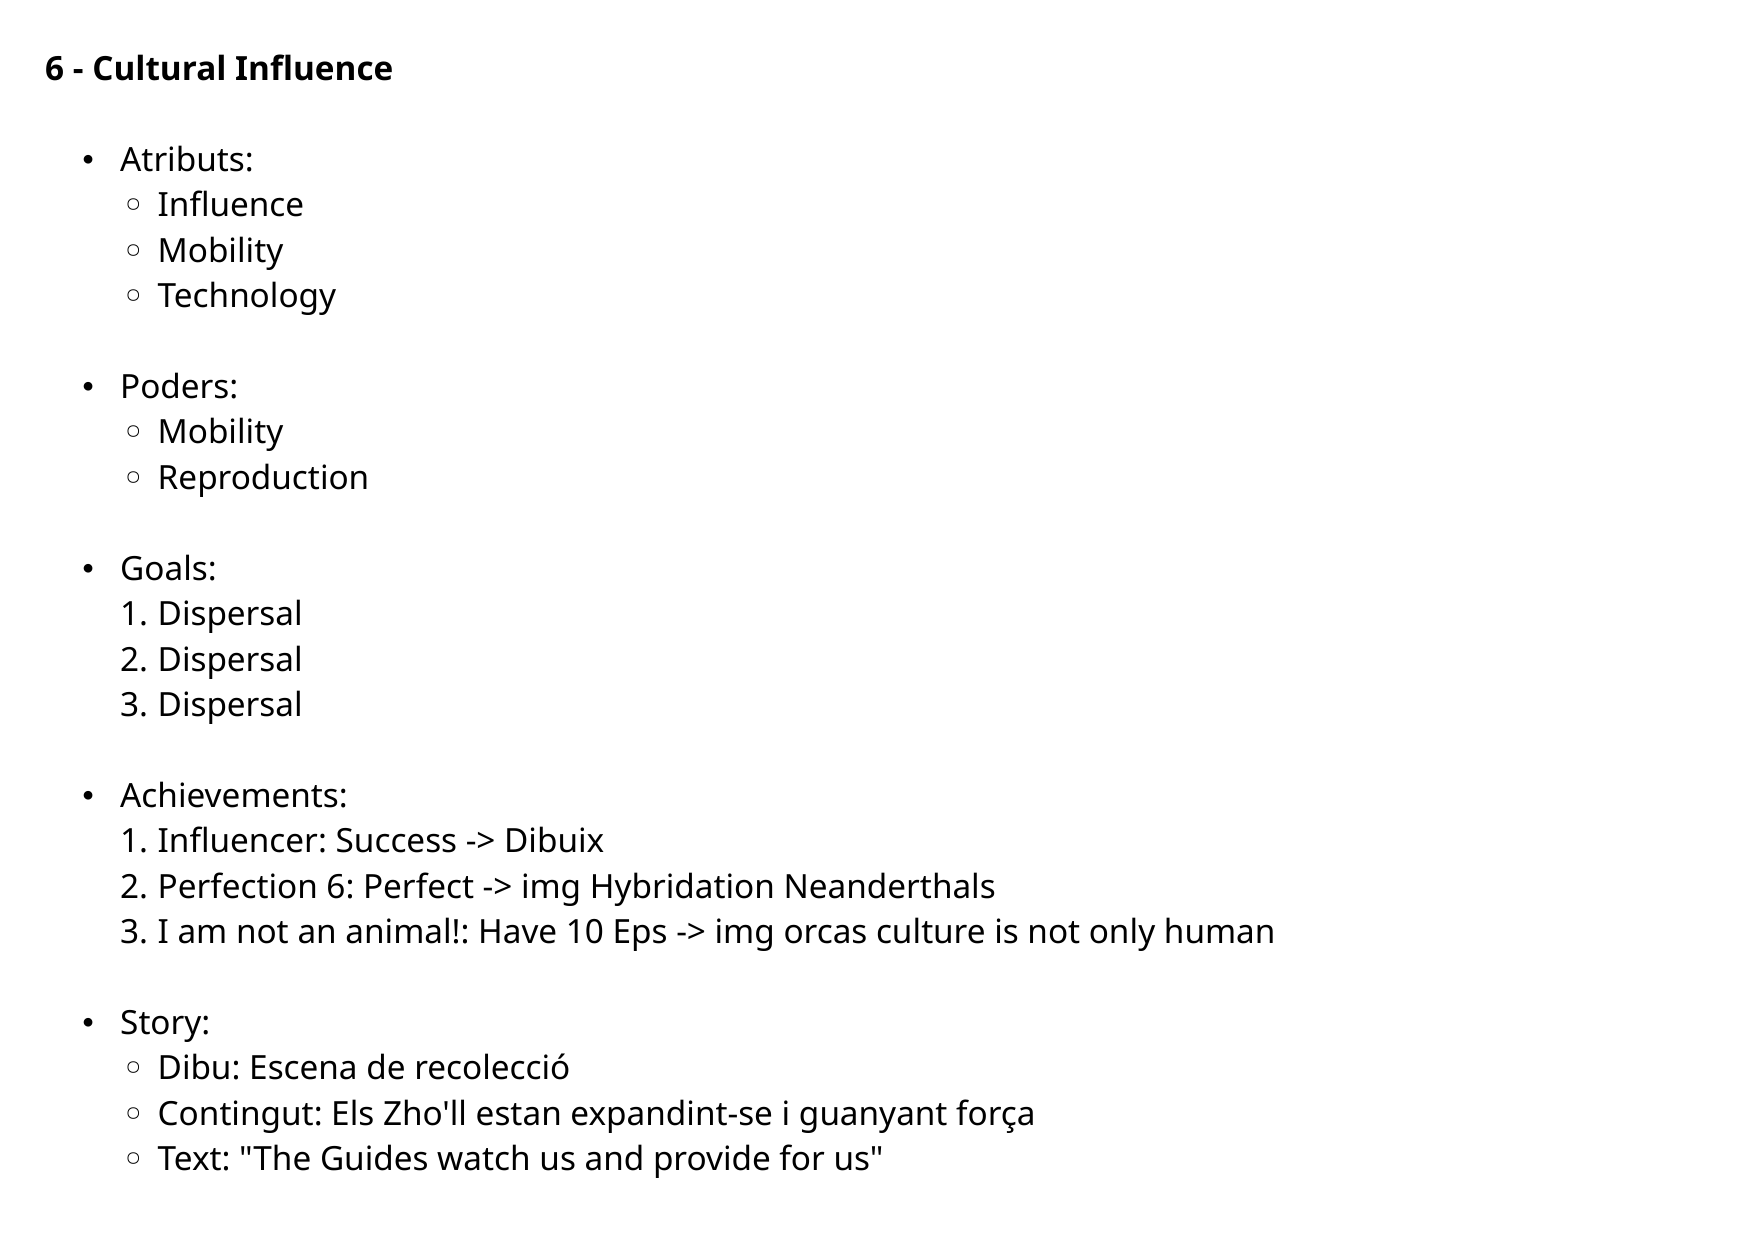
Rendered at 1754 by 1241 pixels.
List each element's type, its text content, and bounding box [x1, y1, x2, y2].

list Perfection 6: Perfect -> img Hybridation Neanderthals [120, 862, 1709, 908]
list Poders: [82, 363, 1709, 408]
list Dispersal [120, 590, 1709, 635]
list Influence [120, 181, 1709, 227]
list Text: "The Guides watch us and provide for us" [120, 1135, 1709, 1180]
list Technology [120, 272, 1709, 317]
list Achievements: [82, 772, 1709, 817]
list Dispersal [120, 635, 1709, 681]
list Goals: [82, 544, 1709, 590]
text 6 - Cultural Influence [45, 45, 1709, 90]
list Atributs: [82, 136, 1709, 181]
list Mobility [120, 408, 1709, 454]
list Influencer: Success -> Dibuix [120, 817, 1709, 862]
list Story: [82, 999, 1709, 1044]
list I am not an animal!: Have 10 Eps -> img orcas culture is not only human [120, 908, 1709, 953]
list Reproduction [120, 454, 1709, 499]
list Dibu: Escena de recolecció [120, 1044, 1709, 1089]
list Mobility [120, 227, 1709, 272]
list Contingut: Els Zho'll estan expandint-se i guanyant força [120, 1089, 1709, 1135]
list Dispersal [120, 681, 1709, 726]
